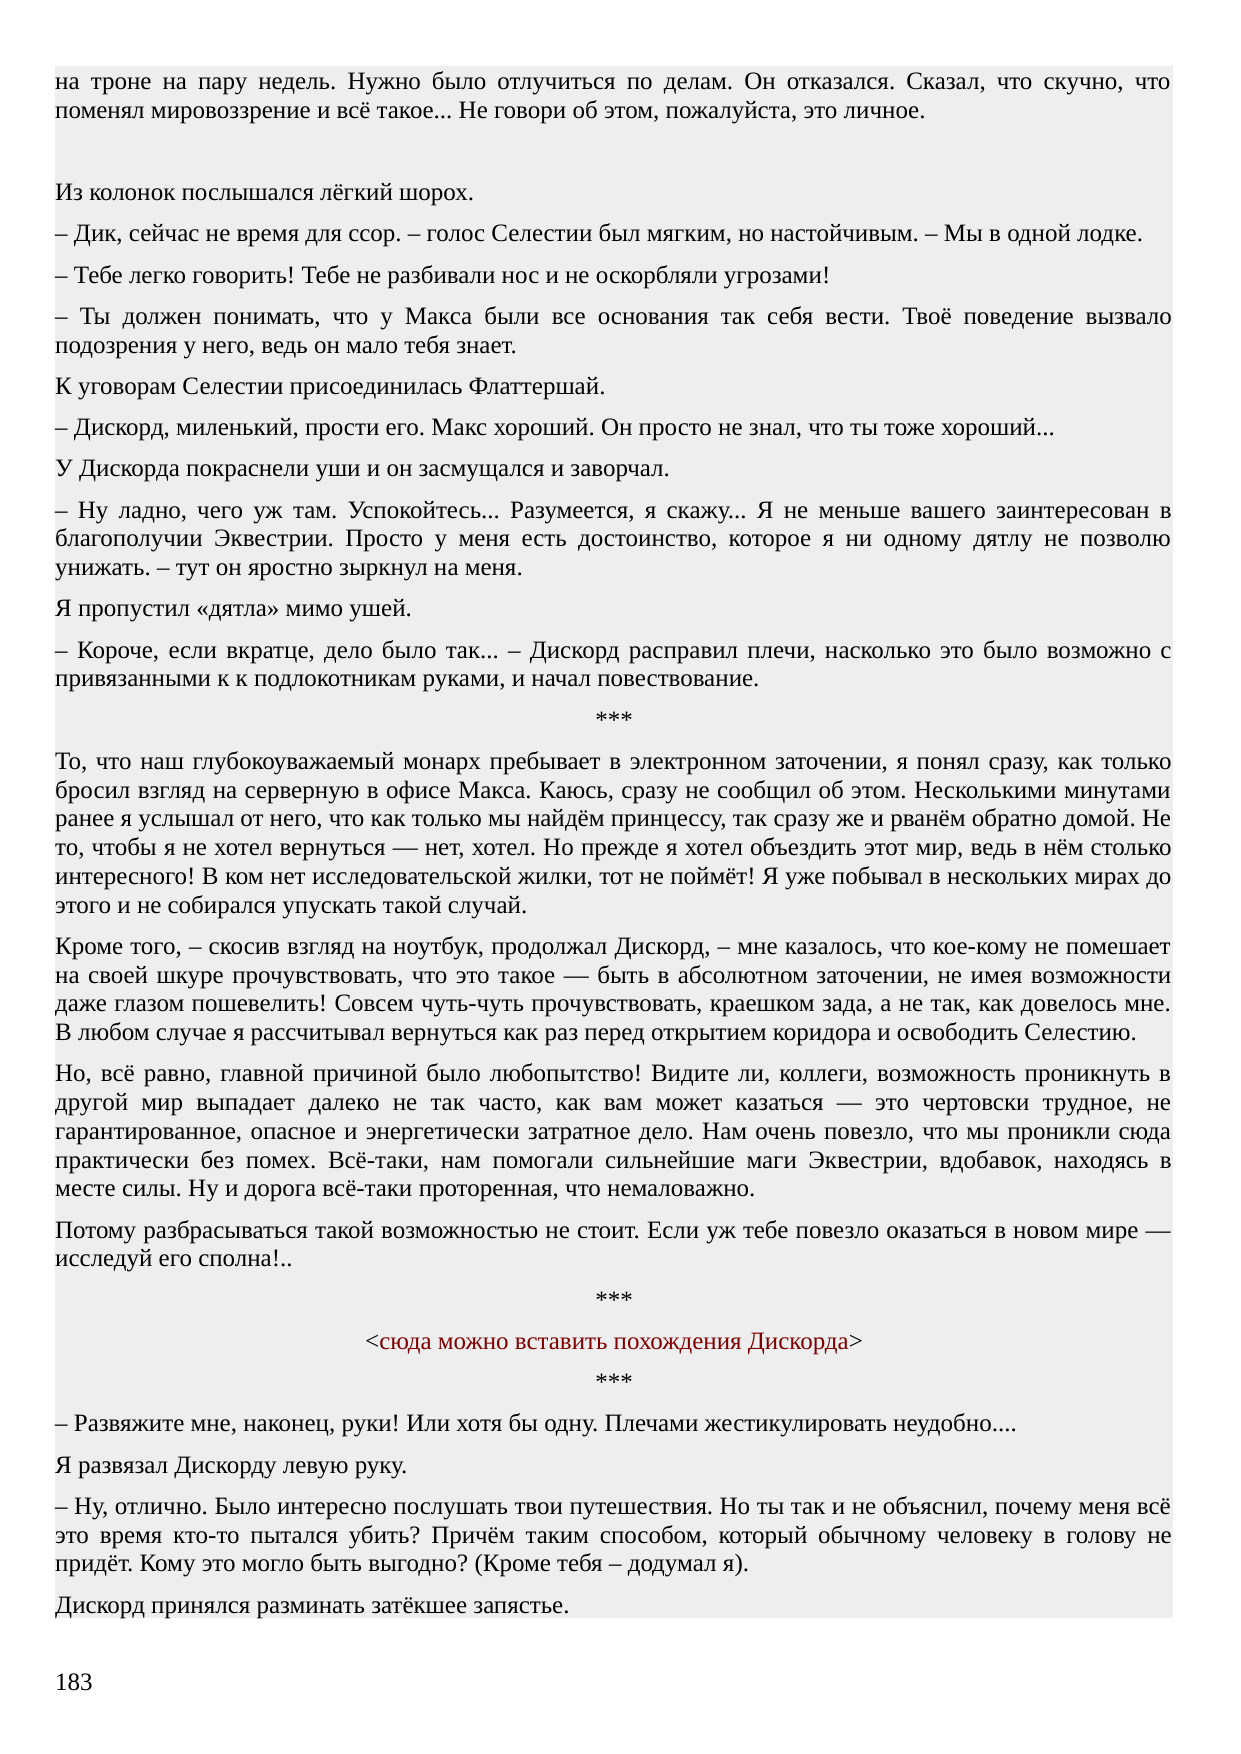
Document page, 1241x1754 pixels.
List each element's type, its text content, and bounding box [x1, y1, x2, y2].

text К уговорам Селестии присоединилась Флаттершай. [55, 371, 1173, 400]
text – Ну ладно, чего уж там. Успокойтесь... Разумеется, я скажу... Я не меньше вашего заинтересован в благополучии Эквестрии. Просто у меня есть достоинство, которое я ни одному дятлу не позволю унижать. – тут он яростно зыркнул на меня. [55, 495, 1173, 581]
text Потому разбрасываться такой возможностью не стоит. Если уж тебе повезло оказаться в новом мире — исследуй его сполна!.. [55, 1215, 1173, 1272]
text – Дискорд, миленький, прости его. Макс хороший. Он просто не знал, что ты тоже хороший... [55, 412, 1173, 441]
text То, что наш глубокоуважаемый монарх пребывает в электронном заточении, я понял сразу, как только бросил взгляд на серверную в офисе Макса. Каюсь, сразу не сообщил об этом. Несколькими минутами ранее я услышал от него, что как только мы найдём принцессу, так сразу же и рванём обратно домой. Не то, чтобы я не хотел вернуться — нет, хотел. Но прежде я хотел объездить этот мир, ведь в нём столько интересного! В ком нет исследовательской жилки, тот не поймёт! Я уже побывал в нескольких мирах до этого и не собирался упускать такой случай. [55, 746, 1173, 918]
text – Ты должен понимать, что у Макса были все основания так себя вести. Твоё поведение вызвало подозрения у него, ведь он мало тебя знает. [55, 301, 1173, 358]
text – Тебе легко говорить! Тебе не разбивали нос и не оскорбляли угрозами! [55, 260, 1173, 288]
text Я развязал Дискорду левую руку. [55, 1450, 1173, 1478]
text – Развяжите мне, наконец, руки! Или хотя бы одну. Плечами жестикулировать неудобно.... [55, 1408, 1173, 1437]
text на троне на пару недель. Нужно было отлучиться по делам. Он отказался. Сказал, что скучно, что поменял мировоззрение и всё такое... Не говори об этом, пожалуйста, это личное. [55, 66, 1173, 123]
text <сюда можно вставить похождения Дискорда> [55, 1326, 1173, 1355]
text – Ну, отлично. Было интересно послушать твои путешествия. Но ты так и не объяснил, почему меня всё это время кто-то пытался убить? Причём таким способом, который обычному человеку в голову не придёт. Кому это могло быть выгодно? (Кроме тебя – додумал я). [55, 1491, 1173, 1577]
text Кроме того, – скосив взгляд на ноутбук, продолжал Дискорд, – мне казалось, что кое-кому не помешает на своей шкуре прочувствовать, что это такое — быть в абсолютном заточении, не имея возможности даже глазом пошевелить! Совсем чуть-чуть прочувствовать, краешком зада, а не так, как довелось мне. В любом случае я рассчитывал вернуться как раз перед открытием коридора и освободить Селестию. [55, 931, 1173, 1046]
text Дискорд принялся разминать затёкшее запястье. [55, 1590, 1173, 1618]
text Но, всё равно, главной причиной было любопытство! Видите ли, коллеги, возможность проникнуть в другой мир выпадает далеко не так часто, как вам может казаться — это чертовски трудное, не гарантированное, опасное и энергетически затратное дело. Нам очень повезло, что мы проникли сюда практически без помех. Всё-таки, нам помогали сильнейшие маги Эквестрии, вдобавок, находясь в месте силы. Ну и дорога всё-таки проторенная, что немаловажно. [55, 1058, 1173, 1202]
text Из колонок послышался лёгкий шорох. [55, 177, 1173, 206]
text *** [55, 705, 1173, 733]
text – Дик, сейчас не время для ссор. – голос Селестии был мягким, но настойчивым. – Мы в одной лодке. [55, 218, 1173, 247]
text *** [55, 1285, 1173, 1313]
text У Дискорда покраснели уши и он засмущался и заворчал. [55, 453, 1173, 482]
text – Короче, если вкратце, дело было так... – Дискорд расправил плечи, насколько это было возможно с привязанными к к подлокотникам руками, и начал повествование. [55, 635, 1173, 692]
text *** [55, 1367, 1173, 1396]
text Я пропустил «дятла» мимо ушей. [55, 593, 1173, 622]
